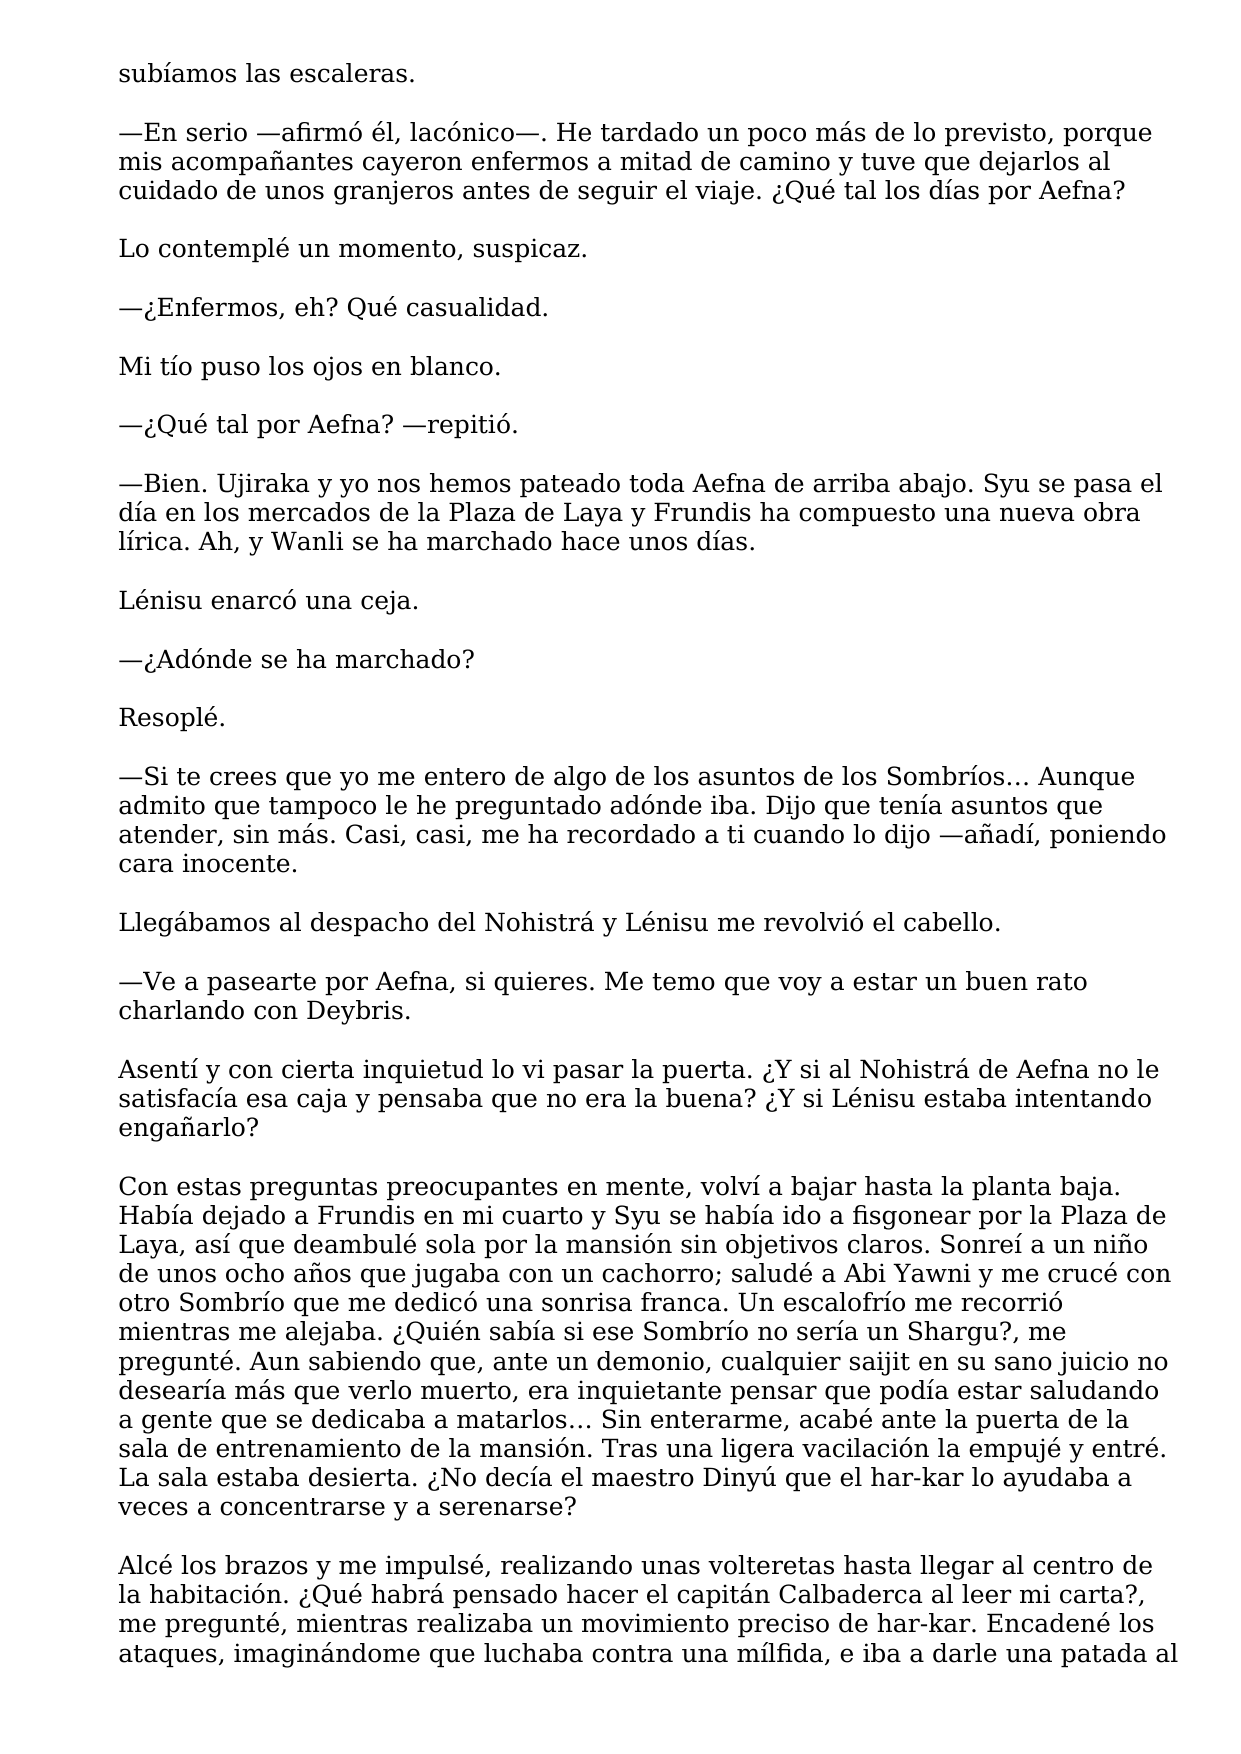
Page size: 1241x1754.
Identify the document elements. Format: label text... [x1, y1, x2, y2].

text Lénisu enarcó una ceja. [118, 586, 1181, 615]
text subíamos las escaleras. [118, 59, 1181, 88]
text Asentí y con cierta inquietud lo vi pasar la puerta. ¿Y si al Nohistrá de Aefna no le satisfacía esa caja y pensaba que no era la buena? ¿Y si Lénisu estaba intentando engañarlo? [118, 1055, 1181, 1142]
text —Ve a pasearte por Aefna, si quieres. Me temo que voy a estar un buen rato charlando con Deybris. [118, 967, 1181, 1025]
text —¿Enfermos, eh? Qué casualidad. [118, 293, 1181, 322]
text —¿Qué tal por Aefna? —repitió. [118, 411, 1181, 440]
text Alcé los brazos y me impulsé, realizando unas volteretas hasta llegar al centro de la habitación. ¿Qué habrá pensado hacer el capitán Calbaderca al leer mi carta?, me pregunté, mientras realizaba un movimiento preciso de har-kar. Encadené los ataques, imaginándome que luchaba contra una mílfida, e iba a darle una patada al [118, 1551, 1181, 1668]
text Mi tío puso los ojos en blanco. [118, 352, 1181, 381]
text —Si te crees que yo me entero de algo de los asuntos de los Sombríos… Aunque admito que tampoco le he preguntado adónde iba. Dijo que tenía asuntos que atender, sin más. Casi, casi, me ha recordado a ti cuando lo dijo —añadí, poniendo cara inocente. [118, 762, 1181, 879]
text —En serio —afirmó él, lacónico—. He tardado un poco más de lo previsto, porque mis acompañantes cayeron enfermos a mitad de camino y tuve que dejarlos al cuidado de unos granjeros antes de seguir el viaje. ¿Qué tal los días por Aefna? [118, 118, 1181, 205]
text Llegábamos al despacho del Nohistrá y Lénisu me revolvió el cabello. [118, 908, 1181, 937]
text —¿Adónde se ha marchado? [118, 645, 1181, 674]
text Lo contemplé un momento, suspicaz. [118, 235, 1181, 264]
text Con estas preguntas preocupantes en mente, volví a bajar hasta la planta baja. Había dejado a Frundis en mi cuarto y Syu se había ido a fisgonear por la Plaza de Laya, así que deambulé sola por la mansión sin objetivos claros. Sonreí a un niño de unos ocho años que jugaba con un cachorro; saludé a Abi Yawni y me crucé con otro Sombrío que me dedicó una sonrisa franca. Un escalofrío me recorrió mientras me alejaba. ¿Quién sabía si ese Sombrío no sería un Shargu?, me pregunté. Aun sabiendo que, ante un demonio, cualquier saijit en su sano juicio no desearía más que verlo muerto, era inquietante pensar que podía estar saludando a gente que se dedicaba a matarlos… Sin enterarme, acabé ante la puerta de la sala de entrenamiento de la mansión. Tras una ligera vacilación la empujé y entré. La sala estaba desierta. ¿No decía el maestro Dinyú que el har-kar lo ayudaba a veces a concentrarse y a serenarse? [118, 1172, 1181, 1522]
text Resoplé. [118, 703, 1181, 733]
text —Bien. Ujiraka y yo nos hemos pateado toda Aefna de arriba abajo. Syu se pasa el día en los mercados de la Plaza de Laya y Frundis ha compuesto una nueva obra lírica. Ah, y Wanli se ha marchado hace unos días. [118, 469, 1181, 557]
